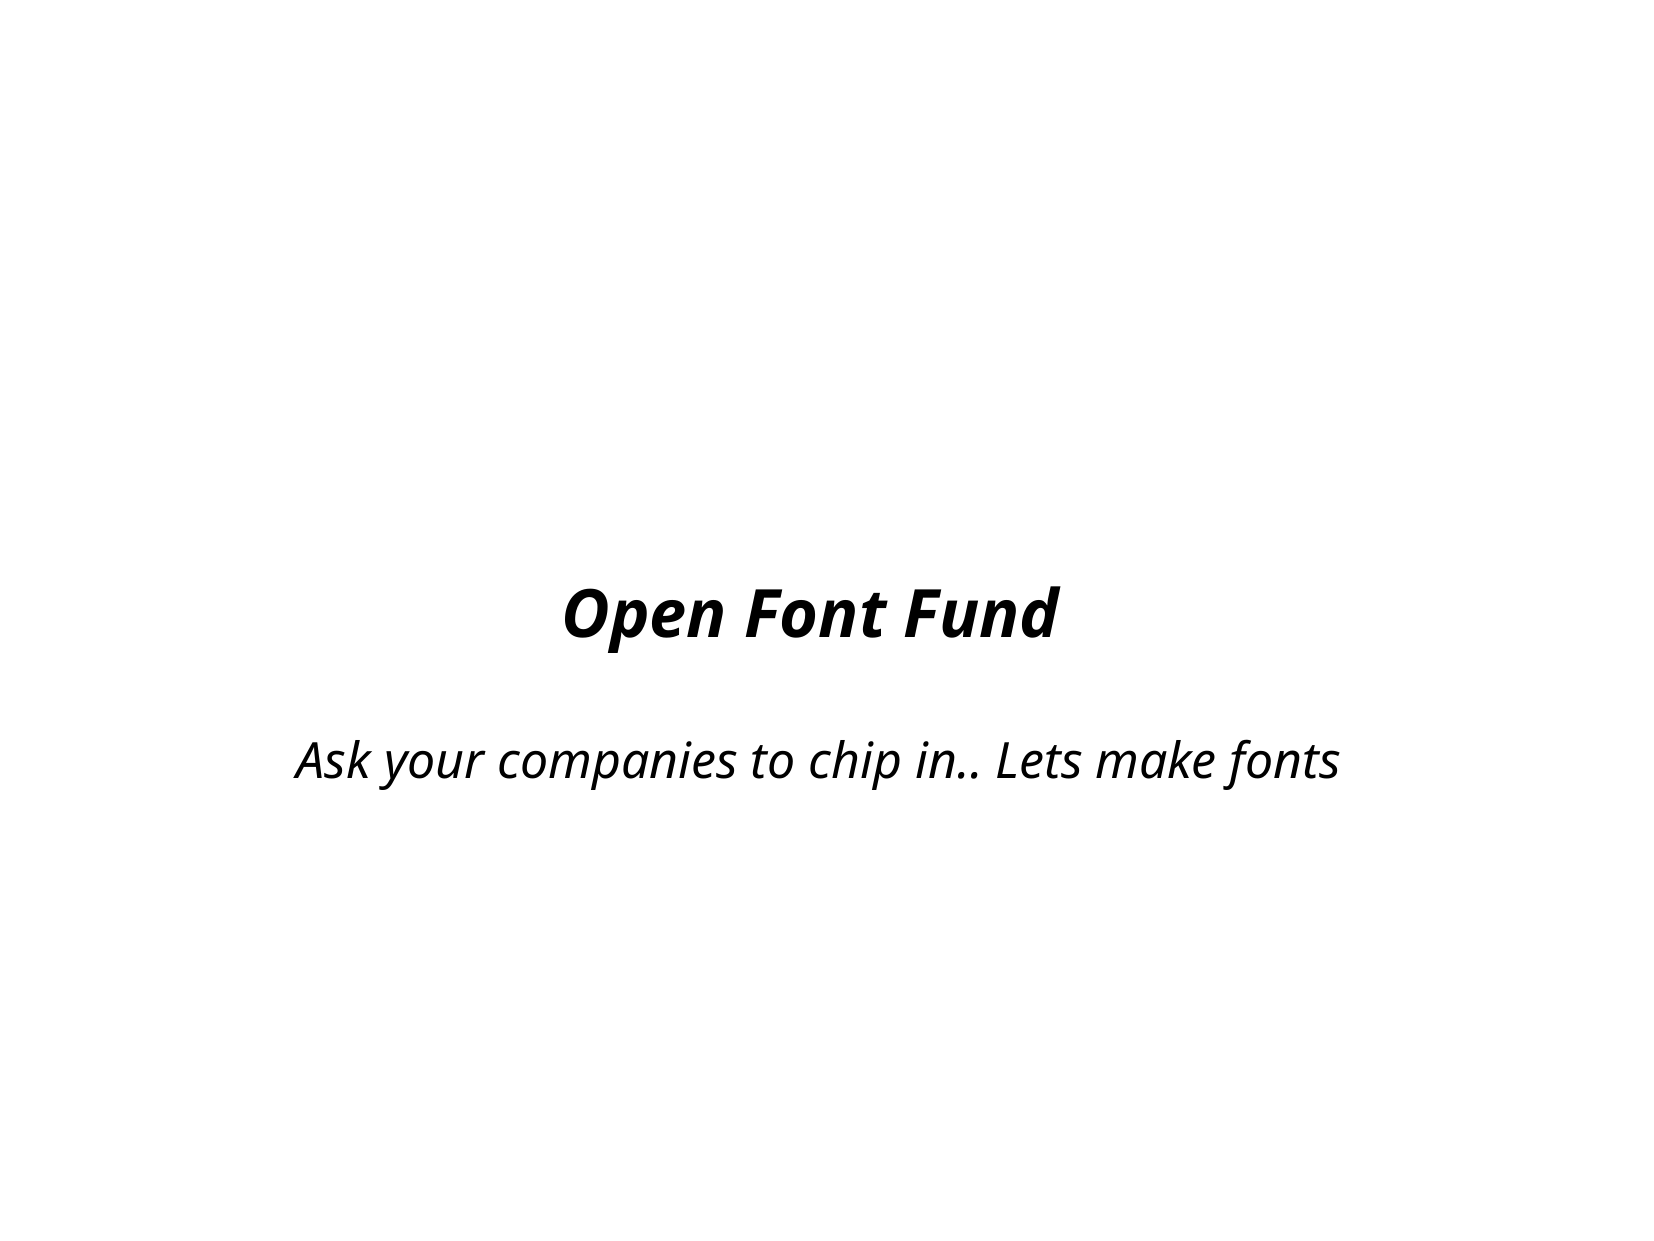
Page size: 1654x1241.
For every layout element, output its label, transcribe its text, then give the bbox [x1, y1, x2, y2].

title Open Font Fund Ask your companies to chip in.. Lets make fonts [75, 566, 1564, 793]
